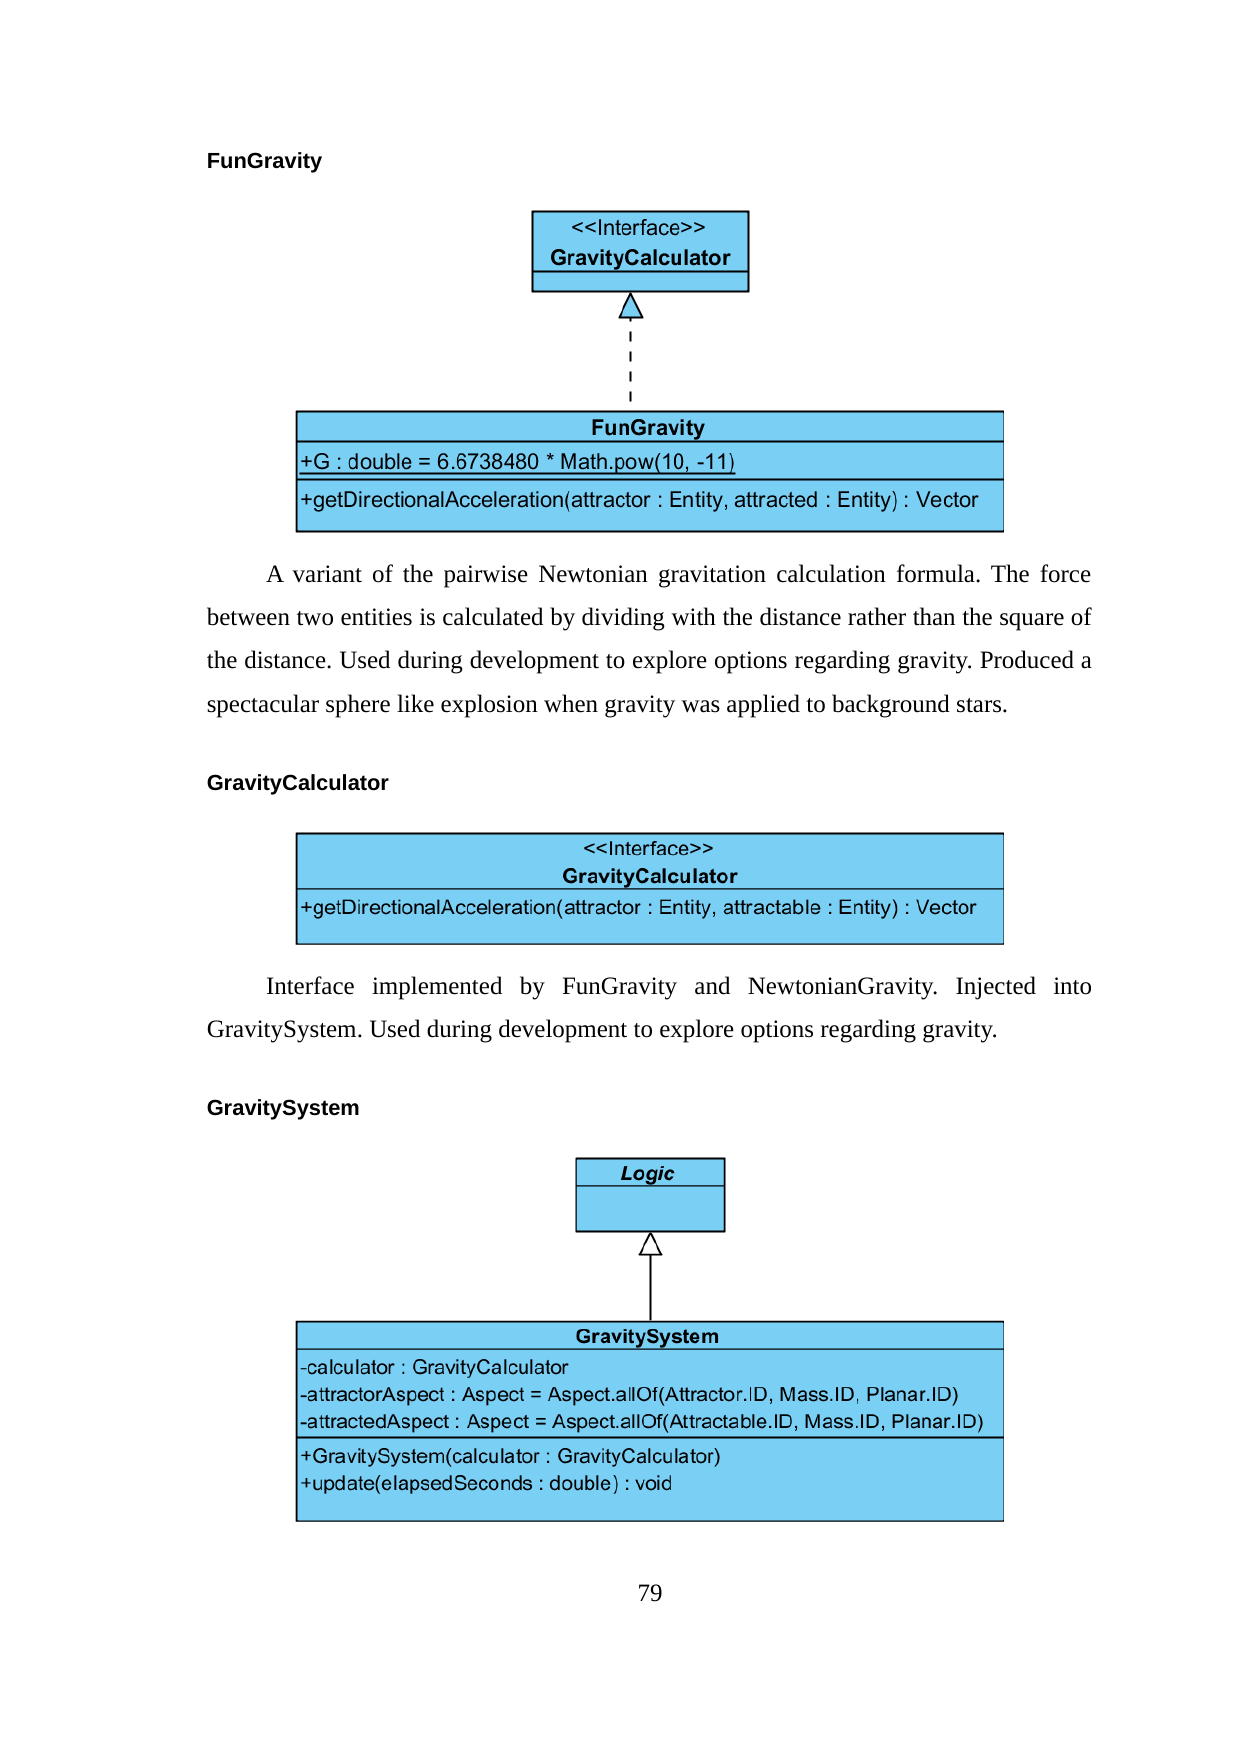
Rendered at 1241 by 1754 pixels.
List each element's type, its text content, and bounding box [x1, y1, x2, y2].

subtitle GravitySystem [207, 1095, 1093, 1120]
text Interface implemented by FunGravity and NewtonianGravity. Injected into GravitySystem. Used during development to explore options regarding gravity. [207, 971, 1093, 1043]
subtitle FunGravity [207, 148, 1093, 173]
subtitle GravityCalculator [207, 769, 1093, 794]
picture [295, 832, 1004, 945]
picture [295, 210, 1004, 533]
text A variant of the pairwise Newtonian gravitation calculation formula. The force between two entities is calculated by dividing with the distance rather than the square of the distance. Used during development to explore options regarding gravity. Produced a spectacular sphere like explosion when gravity was applied to background stars. [207, 559, 1093, 717]
picture [295, 1157, 1004, 1522]
